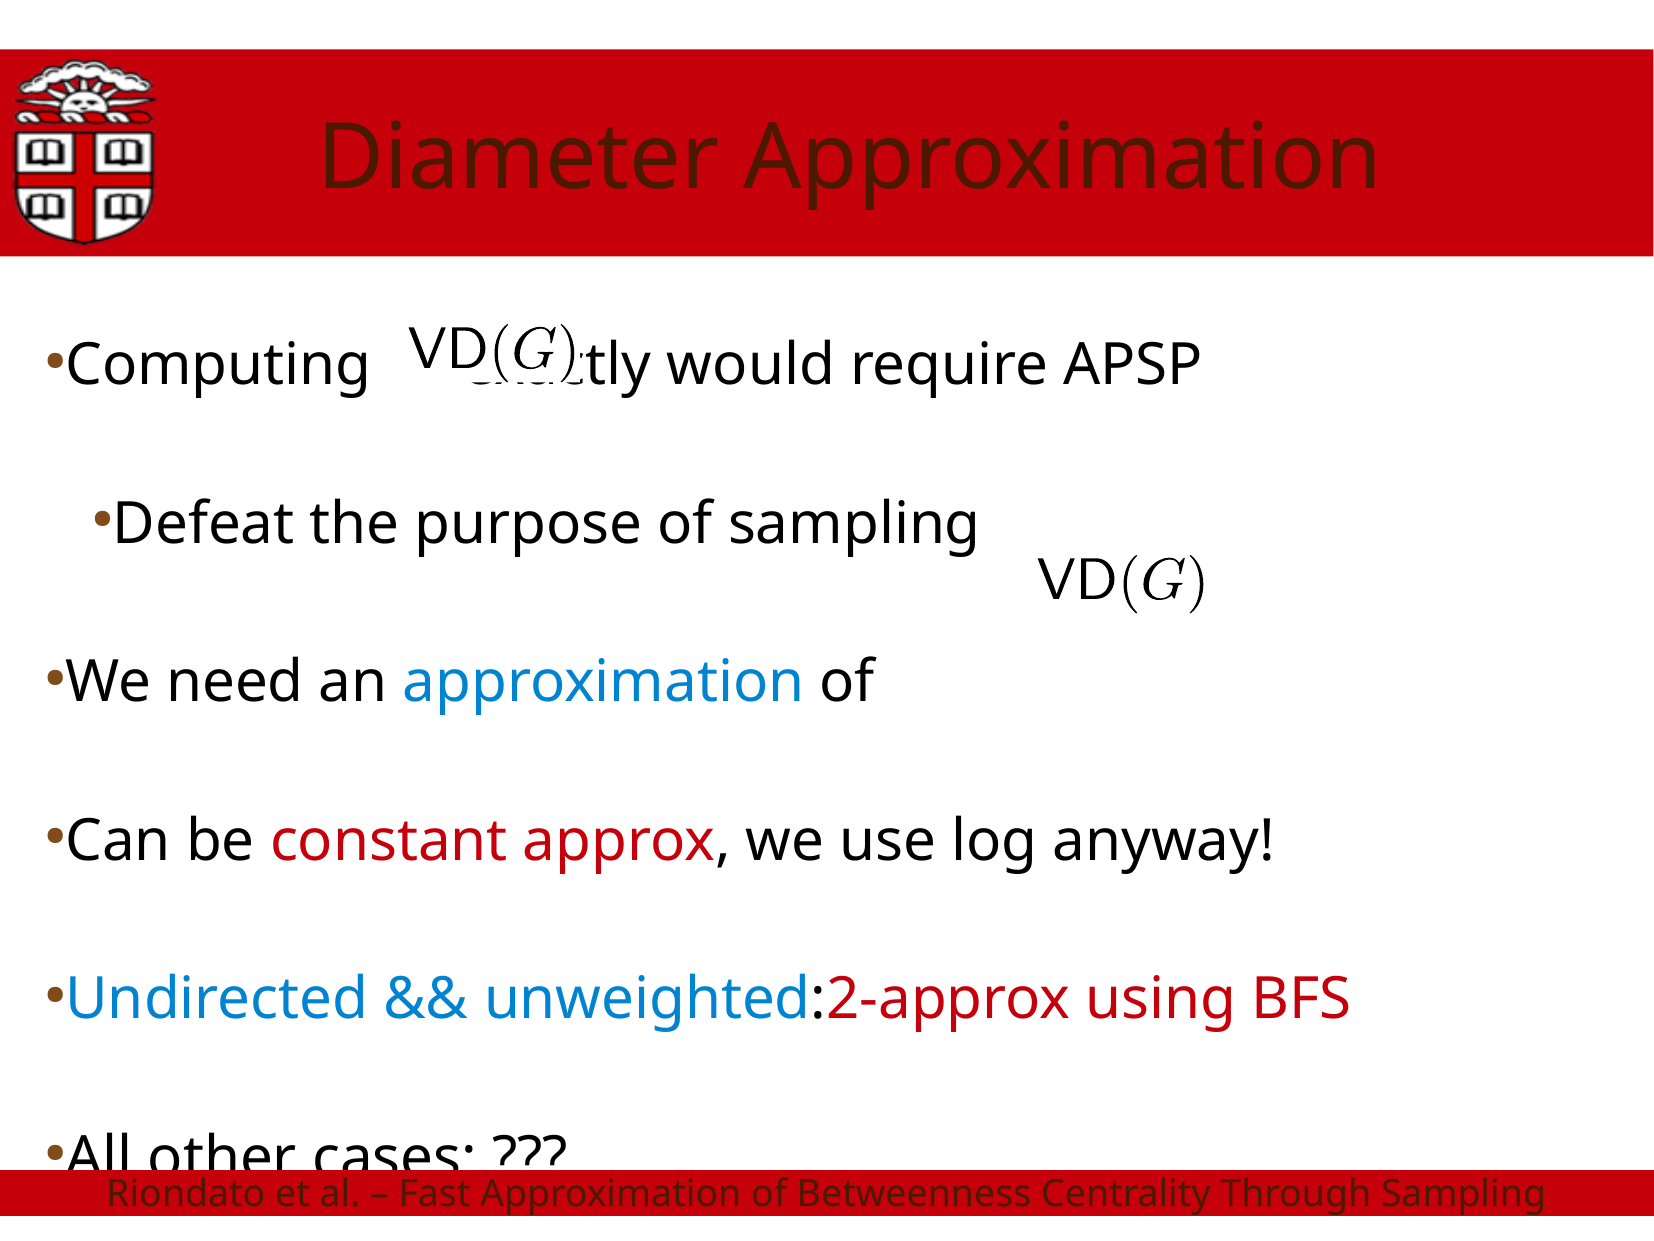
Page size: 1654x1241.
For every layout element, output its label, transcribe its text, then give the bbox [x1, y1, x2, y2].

text_box Computing exactly would require APSP Defeat the purpose of sampling We need an approximation of Can be constant approx, we use log anyway! Undirected && unweighted:2-approx using BFS All other cases: ??? Return the size of the largest WCC (< n) [30, 315, 1621, 1087]
picture [11, 59, 158, 245]
text_box Riondato et al. – Fast Approximation of Betweenness Centrality Through Sampling [0, 1170, 1654, 1216]
text_box [407, 324, 581, 383]
title Diameter Approximation [0, 49, 1654, 257]
text_box [1036, 555, 1210, 614]
